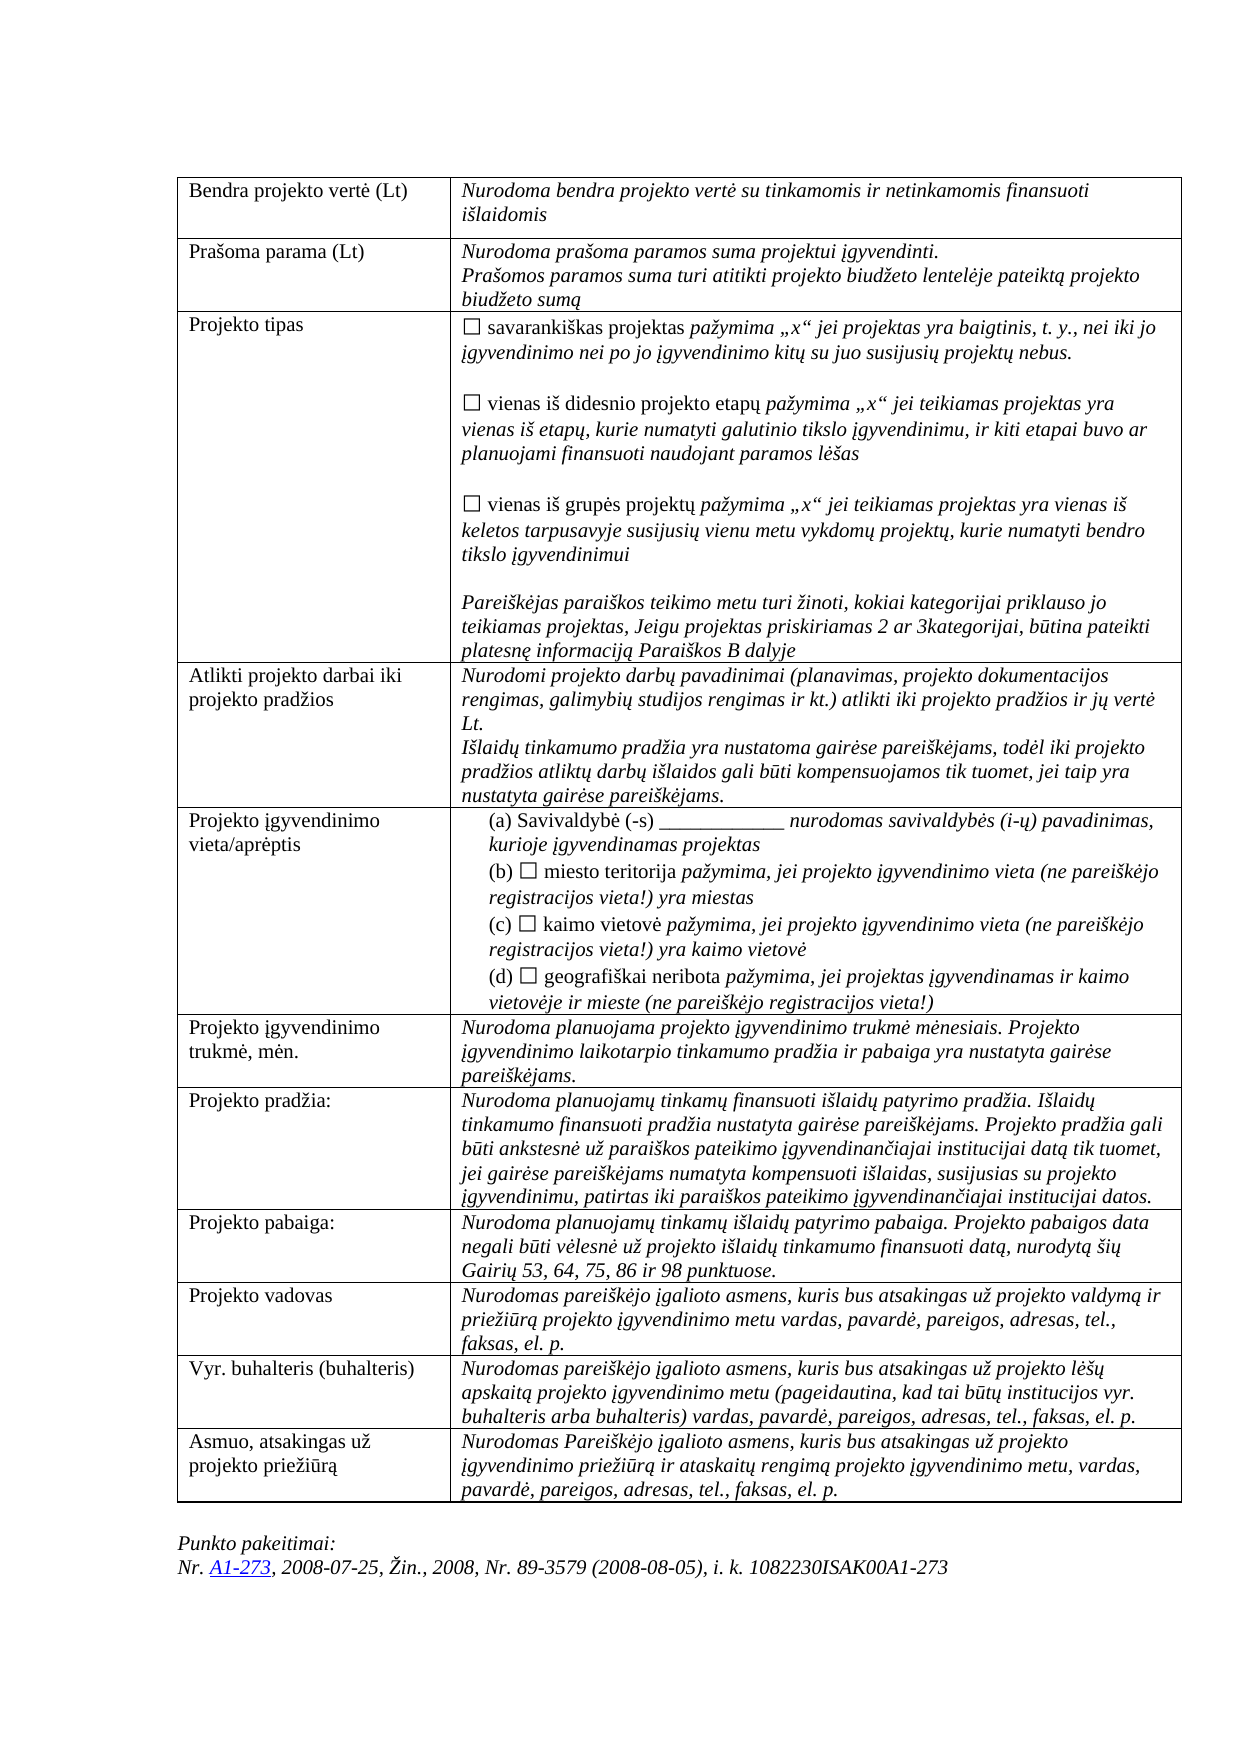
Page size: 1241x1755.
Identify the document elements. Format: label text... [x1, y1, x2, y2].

table_cell Prašoma parama (Lt) [178, 239, 450, 311]
text Nr. A1-273, 2008-07-25, Žin., 2008, Nr. 89-3579 (2008-08-05), i. k. 1082230ISAK00A1-273 [177, 1555, 1181, 1579]
table_cell Projekto pradžia: [178, 1088, 450, 1208]
table_cell Nurodoma bendra projekto vertė su tinkamomis ir netinkamomis finansuoti išlaidomis [451, 178, 1181, 238]
table_cell Projekto įgyvendinimo trukmė, mėn. [178, 1015, 450, 1087]
table_cell Vyr. buhalteris (buhalteris) [178, 1356, 450, 1428]
table_cell Projekto pabaiga: [178, 1210, 450, 1282]
table_cell Nurodomas pareiškėjo įgalioto asmens, kuris bus atsakingas už projekto lėšų apskaitą projekto įgyvendinimo metu (pageidautina, kad tai būtų institucijos vyr. buhalteris arba buhalteris) vardas, pavardė, pareigos, adresas, tel., faksas, el. p. [451, 1356, 1181, 1428]
table_cell Atlikti projekto darbai iki projekto pradžios [178, 663, 450, 807]
table_cell ⬜ savarankiškas projektas pažymima „x“ jei projektas yra baigtinis, t. y., nei iki jo įgyvendinimo nei po jo įgyvendinimo kitų su juo susijusių projektų nebus. ⬜ vienas iš didesnio projekto etapų pažymima „x“ jei teikiamas projektas yra vienas iš etapų, kurie numatyti galutinio tikslo įgyvendinimu, ir kiti etapai buvo ar planuojami finansuoti naudojant paramos lėšas ⬜ vienas iš grupės projektų pažymima „x“ jei teikiamas projektas yra vienas iš keletos tarpusavyje susijusių vienu metu vykdomų projektų, kurie numatyti bendro tikslo įgyvendinimui Pareiškėjas paraiškos teikimo metu turi žinoti, kokiai kategorijai priklauso jo teikiamas projektas, Jeigu projektas priskiriamas 2 ar 3kategorijai, būtina pateikti platesnę informaciją Paraiškos B dalyje [451, 312, 1181, 662]
table_cell Nurodoma planuojama projekto įgyvendinimo trukmė mėnesiais. Projekto įgyvendinimo laikotarpio tinkamumo pradžia ir pabaiga yra nustatyta gairėse pareiškėjams. [451, 1015, 1181, 1087]
table_cell Projekto įgyvendinimo vieta/aprėptis [178, 808, 450, 1014]
table_cell Asmuo, atsakingas už projekto priežiūrą [178, 1429, 450, 1501]
table_cell Nurodomas pareiškėjo įgalioto asmens, kuris bus atsakingas už projekto valdymą ir priežiūrą projekto įgyvendinimo metu vardas, pavardė, pareigos, adresas, tel., faksas, el. p. [451, 1283, 1181, 1355]
table_cell Bendra projekto vertė (Lt) [178, 178, 450, 238]
table_cell (a) Savivaldybė (-s) ____________ nurodomas savivaldybės (i-ų) pavadinimas, kurioje įgyvendinamas projektas (b) ⬜ miesto teritorija pažymima, jei projekto įgyvendinimo vieta (ne pareiškėjo registracijos vieta!) yra miestas (c) ⬜ kaimo vietovė pažymima, jei projekto įgyvendinimo vieta (ne pareiškėjo registracijos vieta!) yra kaimo vietovė (d) ⬜ geografiškai neribota pažymima, jei projektas įgyvendinamas ir kaimo vietovėje ir mieste (ne pareiškėjo registracijos vieta!) [451, 808, 1181, 1014]
table_cell Projekto tipas [178, 312, 450, 662]
table_cell Nurodoma prašoma paramos suma projektui įgyvendinti. Prašomos paramos suma turi atitikti projekto biudžeto lentelėje pateiktą projekto biudžeto sumą [451, 239, 1181, 311]
table_cell Nurodomas Pareiškėjo įgalioto asmens, kuris bus atsakingas už projekto įgyvendinimo priežiūrą ir ataskaitų rengimą projekto įgyvendinimo metu, vardas, pavardė, pareigos, adresas, tel., faksas, el. p. [451, 1429, 1181, 1501]
table_cell Projekto vadovas [178, 1283, 450, 1355]
table_cell Nurodomi projekto darbų pavadinimai (planavimas, projekto dokumentacijos rengimas, galimybių studijos rengimas ir kt.) atlikti iki projekto pradžios ir jų vertė Lt. Išlaidų tinkamumo pradžia yra nustatoma gairėse pareiškėjams, todėl iki projekto pradžios atliktų darbų išlaidos gali būti kompensuojamos tik tuomet, jei taip yra nustatyta gairėse pareiškėjams. [451, 663, 1181, 807]
text Punkto pakeitimai: [177, 1531, 1181, 1555]
table_cell Nurodoma planuojamų tinkamų išlaidų patyrimo pabaiga. Projekto pabaigos data negali būti vėlesnė už projekto išlaidų tinkamumo finansuoti datą, nurodytą šių Gairių 53, 64, 75, 86 ir 98 punktuose. [451, 1210, 1181, 1282]
table_cell Nurodoma planuojamų tinkamų finansuoti išlaidų patyrimo pradžia. Išlaidų tinkamumo finansuoti pradžia nustatyta gairėse pareiškėjams. Projekto pradžia gali būti ankstesnė už paraiškos pateikimo įgyvendinančiajai institucijai datą tik tuomet, jei gairėse pareiškėjams numatyta kompensuoti išlaidas, susijusias su projekto įgyvendinimu, patirtas iki paraiškos pateikimo įgyvendinančiajai institucijai datos. [451, 1088, 1181, 1208]
